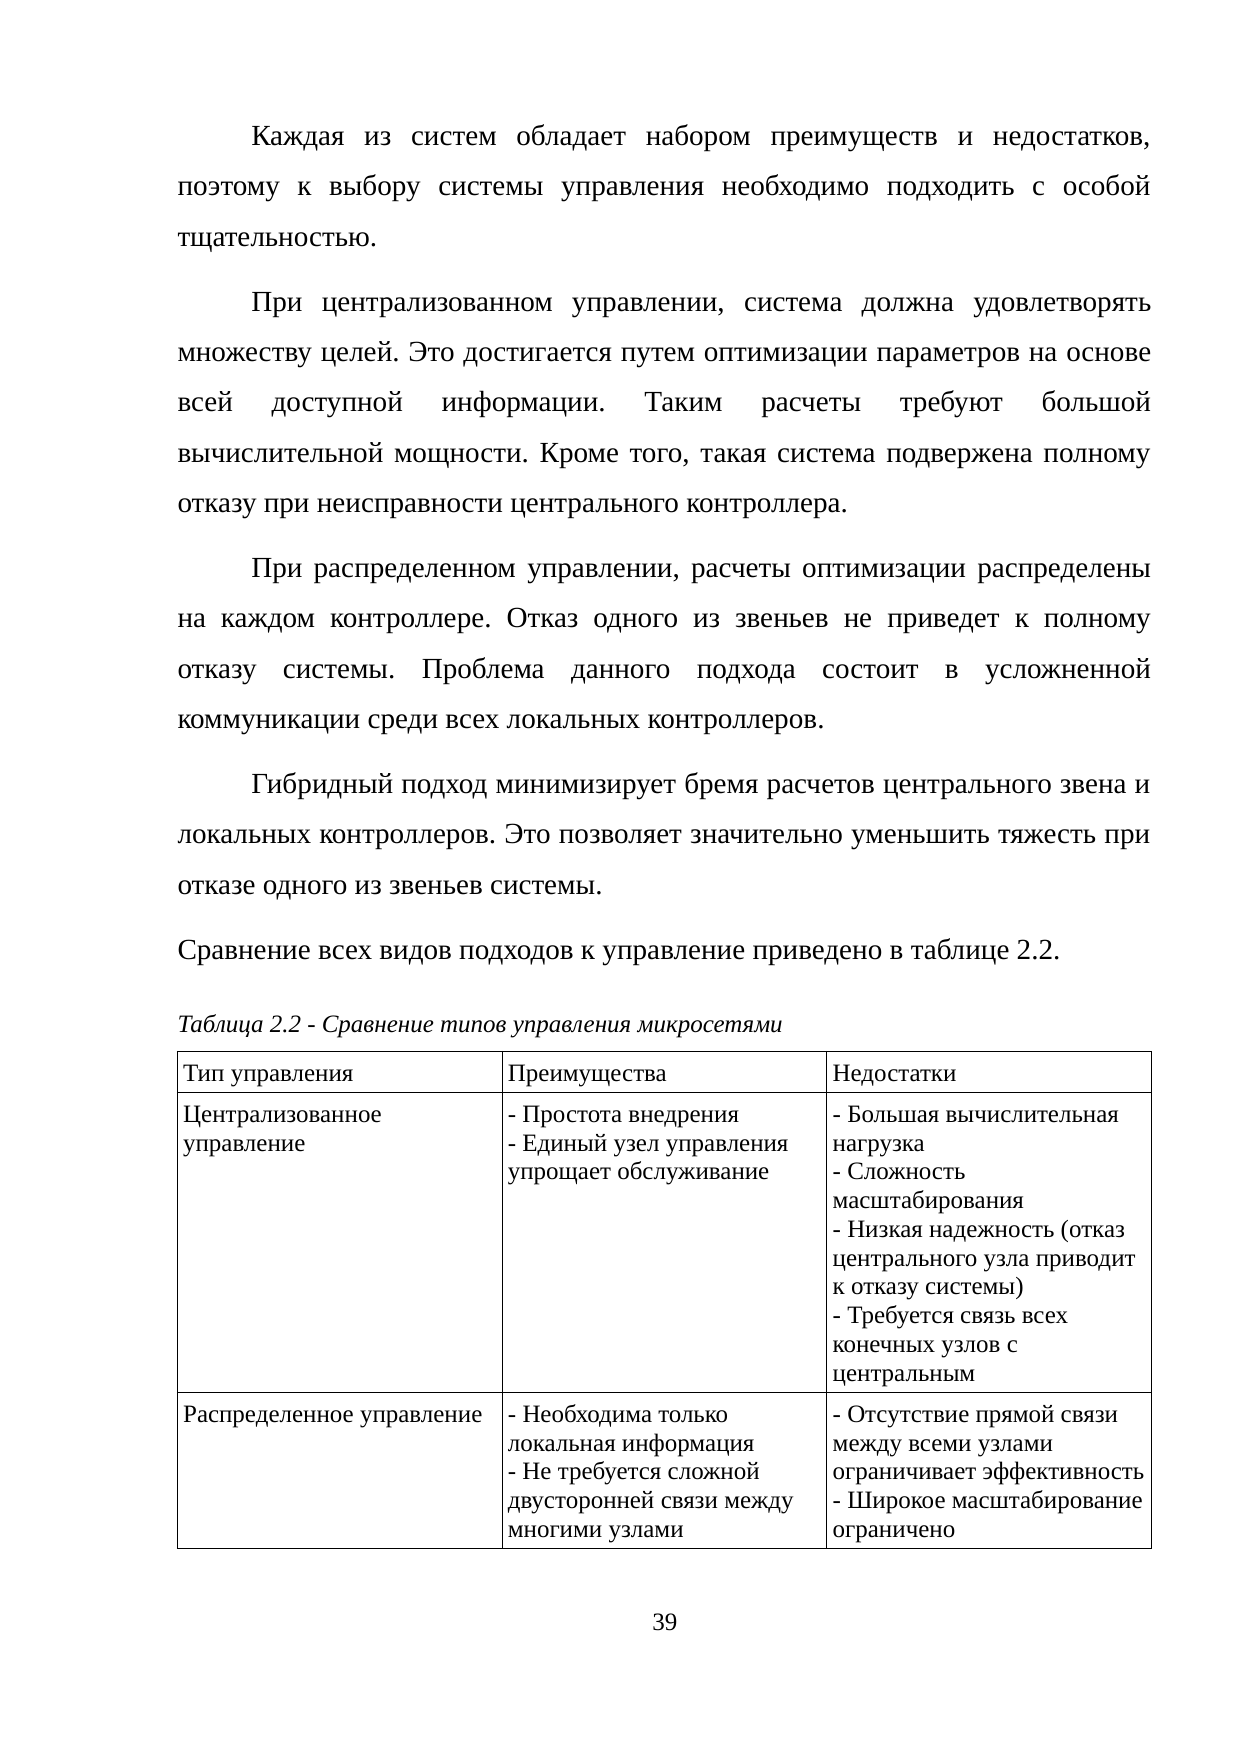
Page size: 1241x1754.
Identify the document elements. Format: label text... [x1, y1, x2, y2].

table_cell - Необходима только локальная информация - Не требуется сложной двусторонней связи между многими узлами [503, 1393, 826, 1548]
table_header Недостатки [827, 1052, 1151, 1092]
table_header Тип управления [178, 1052, 502, 1092]
text Гибридный подход минимизирует бремя расчетов центрального звена и локальных контроллеров. Это позволяет значительно уменьшить тяжесть при отказе одного из звеньев системы. [177, 766, 1152, 900]
table_cell - Большая вычислительная нагрузка - Сложность масштабирования - Низкая надежность (отказ центрального узла приводит к отказу системы) - Требуется связь всех конечных узлов с центральным [827, 1093, 1151, 1392]
table_cell - Отсутствие прямой связи между всеми узлами ограничивает эффективность - Широкое масштабирование ограничено [827, 1393, 1151, 1548]
text Сравнение всех видов подходов к управление приведено в таблице 2.2. [177, 932, 1152, 966]
table_cell Распределенное управление [178, 1393, 502, 1548]
text Каждая из систем обладает набором преимуществ и недостатков, поэтому к выбору системы управления необходимо подходить с особой тщательностью. [177, 118, 1152, 252]
table_header Преимущества [503, 1052, 826, 1092]
table_cell - Простота внедрения - Единый узел управления упрощает обслуживание [503, 1093, 826, 1392]
text При централизованном управлении, система должна удовлетворять множеству целей. Это достигается путем оптимизации параметров на основе всей доступной информации. Таким расчеты требуют большой вычислительной мощности. Кроме того, такая система подвержена полному отказу при неисправности центрального контроллера. [177, 284, 1152, 519]
text При распределенном управлении, расчеты оптимизации распределены на каждом контроллере. Отказ одного из звеньев не приведет к полному отказу системы. Проблема данного подхода состоит в усложненной коммуникации среди всех локальных контроллеров. [177, 550, 1152, 735]
text Таблица 2.2 - Сравнение типов управления микросетями [177, 1009, 1152, 1038]
table_cell Централизованное управление [178, 1093, 502, 1392]
